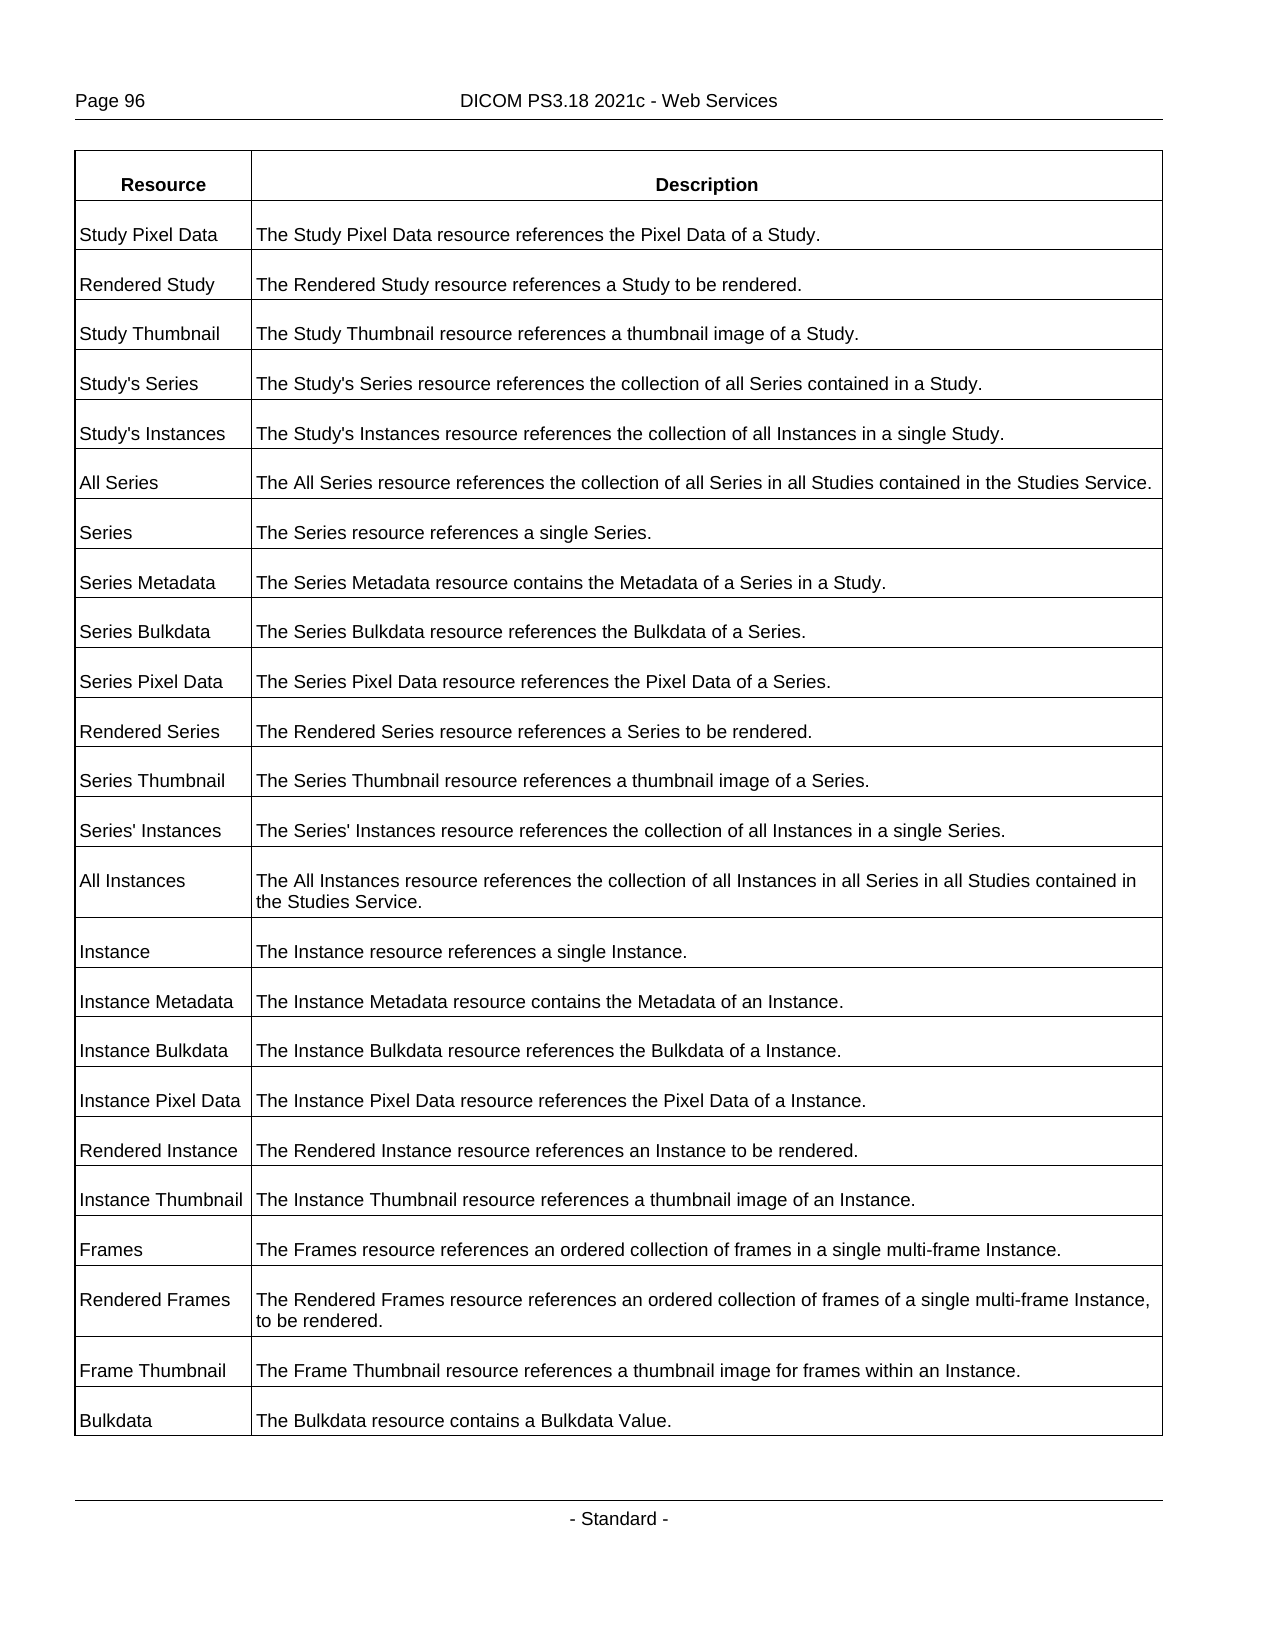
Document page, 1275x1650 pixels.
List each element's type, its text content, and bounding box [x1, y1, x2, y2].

table_cell The Series Metadata resource contains the Metadata of a Series in a Study. [252, 549, 1162, 597]
table_cell The Study Pixel Data resource references the Pixel Data of a Study. [252, 201, 1162, 249]
table_cell The Series Bulkdata resource references the Bulkdata of a Series. [252, 598, 1162, 647]
table_cell The Instance Bulkdata resource references the Bulkdata of a Instance. [252, 1017, 1162, 1066]
table_cell The Frame Thumbnail resource references a thumbnail image for frames within an Instance. [252, 1337, 1162, 1386]
table_cell Rendered Series [76, 698, 251, 746]
table_cell Instance Metadata [76, 968, 251, 1016]
table_header Resource [76, 151, 251, 200]
table_cell All Series [76, 449, 251, 498]
table_cell Rendered Instance [76, 1117, 251, 1165]
table_cell The All Instances resource references the collection of all Instances in all Series in all Studies contained in the Studies Service. [252, 847, 1162, 917]
table_cell Bulkdata [76, 1387, 251, 1435]
table_cell The Study's Instances resource references the collection of all Instances in a single Study. [252, 400, 1162, 448]
table_cell Series [76, 499, 251, 547]
table_cell The Series Thumbnail resource references a thumbnail image of a Series. [252, 747, 1162, 796]
table_cell The Rendered Study resource references a Study to be rendered. [252, 250, 1162, 299]
table_cell The Bulkdata resource contains a Bulkdata Value. [252, 1387, 1162, 1435]
table_cell Instance [76, 918, 251, 967]
table_cell The Study Thumbnail resource references a thumbnail image of a Study. [252, 300, 1162, 349]
table_cell Frame Thumbnail [76, 1337, 251, 1386]
table_cell All Instances [76, 847, 251, 917]
table_cell The Rendered Instance resource references an Instance to be rendered. [252, 1117, 1162, 1165]
table_cell The Instance Thumbnail resource references a thumbnail image of an Instance. [252, 1166, 1162, 1215]
table_cell Study's Instances [76, 400, 251, 448]
table_cell Study Thumbnail [76, 300, 251, 349]
table_cell Series Metadata [76, 549, 251, 597]
table_cell Rendered Frames [76, 1266, 251, 1336]
table_cell The Rendered Series resource references a Series to be rendered. [252, 698, 1162, 746]
table_cell The Instance resource references a single Instance. [252, 918, 1162, 967]
table_cell Series Thumbnail [76, 747, 251, 796]
table_cell Series' Instances [76, 797, 251, 846]
table_cell Instance Thumbnail [76, 1166, 251, 1215]
table_cell The Study's Series resource references the collection of all Series contained in a Study. [252, 350, 1162, 398]
table_cell The Instance Pixel Data resource references the Pixel Data of a Instance. [252, 1067, 1162, 1116]
table_cell Rendered Study [76, 250, 251, 299]
table_cell The Series Pixel Data resource references the Pixel Data of a Series. [252, 648, 1162, 697]
table_cell Frames [76, 1216, 251, 1265]
table_cell Series Pixel Data [76, 648, 251, 697]
table_cell The Rendered Frames resource references an ordered collection of frames of a single multi-frame Instance, to be rendered. [252, 1266, 1162, 1336]
table_cell Series Bulkdata [76, 598, 251, 647]
table_cell The Series' Instances resource references the collection of all Instances in a single Series. [252, 797, 1162, 846]
table_cell The Frames resource references an ordered collection of frames in a single multi-frame Instance. [252, 1216, 1162, 1265]
table_cell Instance Bulkdata [76, 1017, 251, 1066]
table_cell The Instance Metadata resource contains the Metadata of an Instance. [252, 968, 1162, 1016]
table_cell Study's Series [76, 350, 251, 398]
table_cell The All Series resource references the collection of all Series in all Studies contained in the Studies Service. [252, 449, 1162, 498]
table_cell The Series resource references a single Series. [252, 499, 1162, 547]
table_header Description [252, 151, 1162, 200]
table_cell Study Pixel Data [76, 201, 251, 249]
table_cell Instance Pixel Data [76, 1067, 251, 1116]
